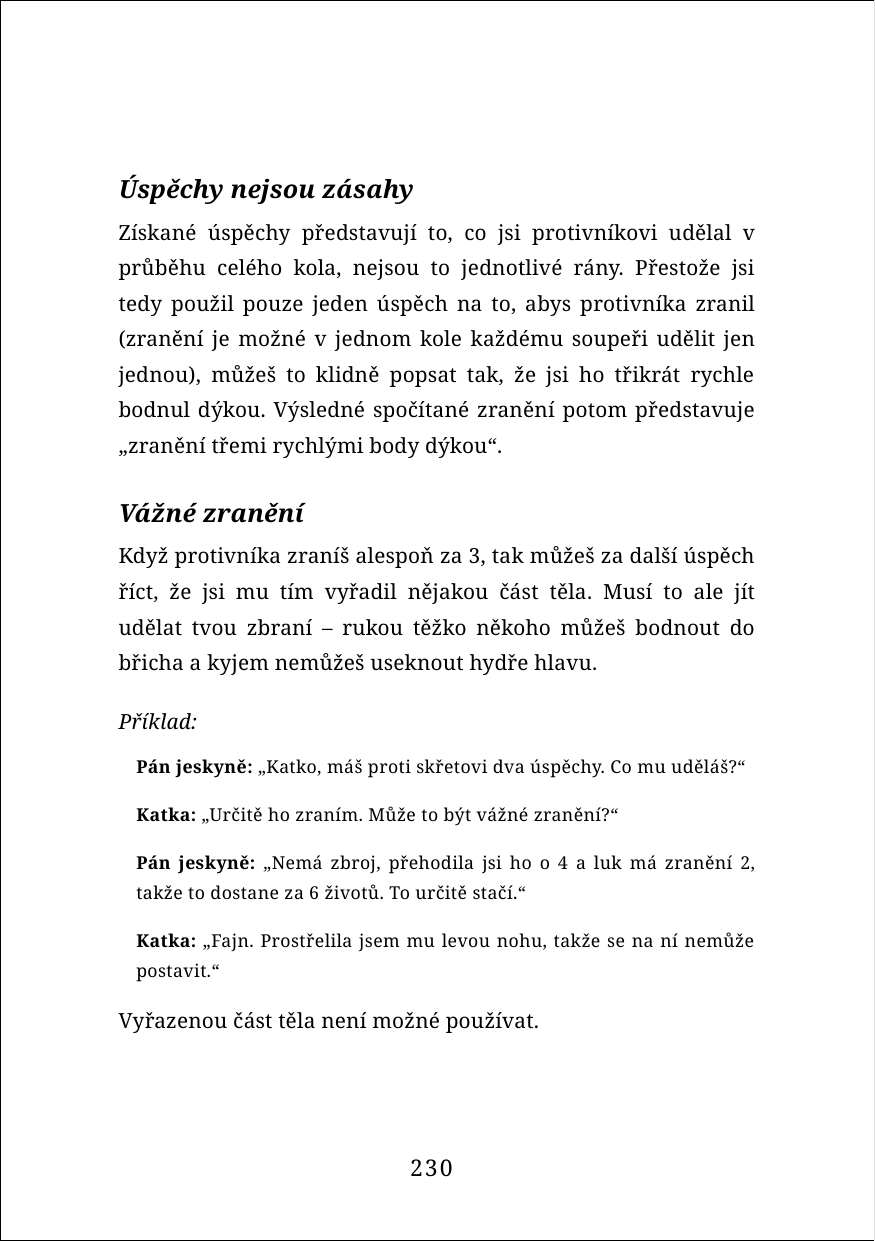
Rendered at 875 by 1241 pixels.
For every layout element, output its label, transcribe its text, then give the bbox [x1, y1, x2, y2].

text Pán jeskyně: „Katko, máš proti skřetovi dva úspěchy. Co mu uděláš?“ [136, 754, 756, 779]
text Vyřazenou část těla není možné používat. [118, 1007, 756, 1035]
text Získané úspěchy představují to, co jsi protivníkovi udělal v průběhu celého kola, nejsou to jednotlivé rány. Přestože jsi tedy použil pouze jeden úspěch na to, abys protivníka zranil (zranění je možné v jednom kole každému soupeři udělit jen jednou), můžeš to klidně popsat tak, že jsi ho třikrát rychle bodnul dýkou. Výsledné spočítané zranění potom představuje „zranění třemi rychlými body dýkou“. [118, 218, 756, 459]
subtitle Vážné zranění [118, 496, 756, 530]
text Pán jeskyně: „Nemá zbroj, přehodila jsi ho o 4 a luk má zranění 2, takže to dostane za 6 životů. To určitě stačí.“ [136, 850, 756, 905]
text Když protivníka zraníš alespoň za 3, tak můžeš za další úspěch říct, že jsi mu tím vyřadil nějakou část těla. Musí to ale jít udělat tvou zbraní – rukou těžko někoho můžeš bodnout do břicha a kyjem nemůžeš useknout hydře hlavu. [118, 542, 756, 677]
text Katka: „Určitě ho zraním. Může to být vážné zranění?“ [136, 802, 756, 827]
subtitle Úspěchy nejsou zásahy [118, 172, 756, 206]
text Katka: „Fajn. Prostřelila jsem mu levou nohu, takže se na ní nemůže postavit.“ [136, 928, 756, 983]
text Příklad: [118, 707, 756, 736]
